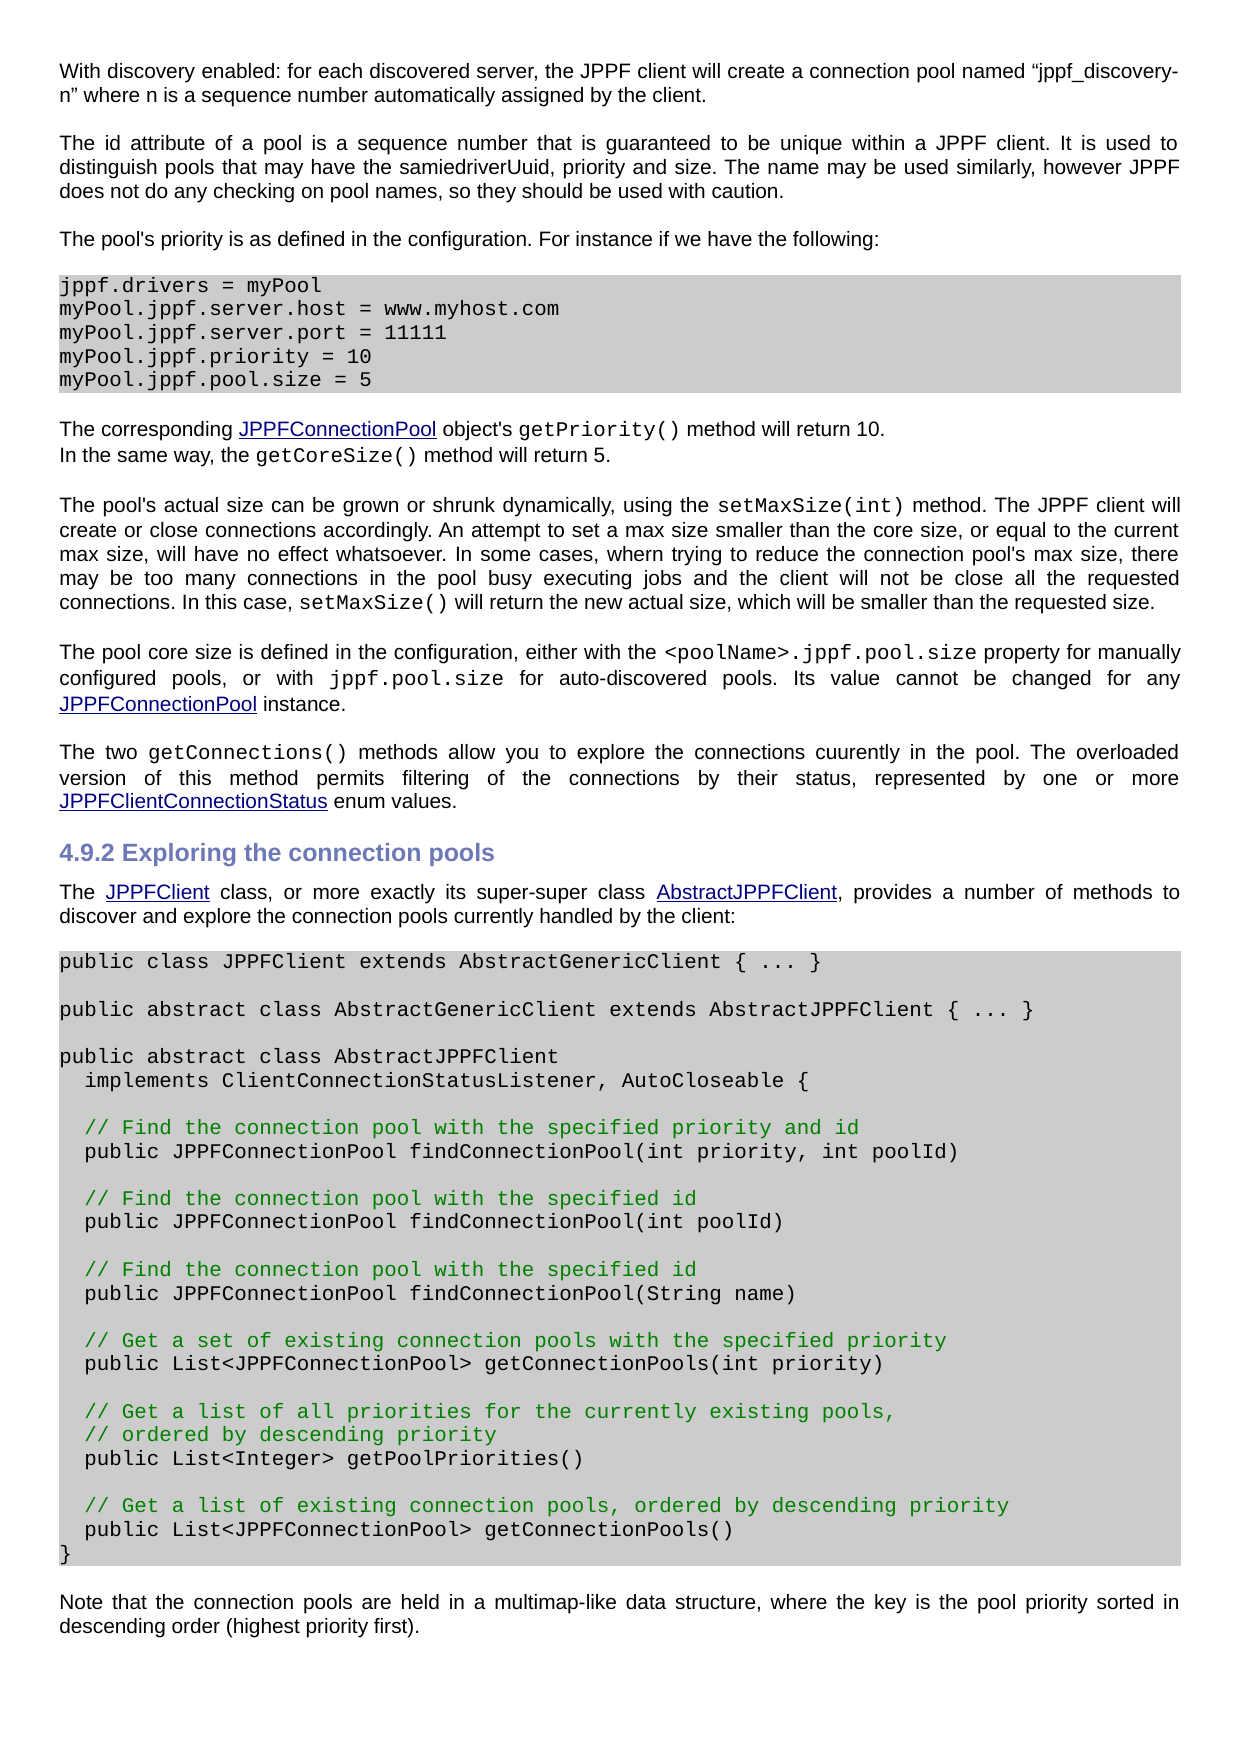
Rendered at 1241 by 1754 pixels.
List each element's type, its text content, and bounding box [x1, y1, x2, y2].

text // Get a list of existing connection pools, ordered by descending priority [59, 1495, 1181, 1519]
text The JPPFClient class, or more exactly its super-super class AbstractJPPFClient, provides a number of methods to discover and explore the connection pools currently handled by the client: [59, 879, 1181, 927]
text With discovery enabled: for each discovered server, the JPPF client will create a connection pool named “jppf_discovery-n” where n is a sequence number automatically assigned by the client. [59, 59, 1181, 107]
text // Find the connection pool with the specified id [59, 1188, 1181, 1212]
text implements ClientConnectionStatusListener, AutoCloseable { [59, 1070, 1181, 1093]
text The id attribute of a pool is a sequence number that is guaranteed to be unique within a JPPF client. It is used to distinguish pools that may have the samiedriverUuid, priority and size. The name may be used similarly, however JPPF does not do any checking on pool names, so they should be used with caution. [59, 131, 1181, 203]
text // Get a list of all priorities for the currently existing pools, [59, 1401, 1181, 1424]
text myPool.jppf.server.port = 11111 [59, 322, 1181, 346]
text public JPPFConnectionPool findConnectionPool(String name) [59, 1282, 1181, 1306]
text jppf.drivers = myPool [59, 275, 1181, 298]
text // Find the connection pool with the specified id [59, 1259, 1181, 1282]
text The pool core size is defined in the configuration, either with the <poolName>.jppf.pool.size property for manually configured pools, or with jppf.pool.size for auto-discovered pools. Its value cannot be changed for any JPPFConnectionPool instance. [59, 640, 1181, 716]
text public abstract class AbstractGenericClient extends AbstractJPPFClient { ... } [59, 999, 1181, 1022]
text public class JPPFClient extends AbstractGenericClient { ... } [59, 951, 1181, 975]
text } [59, 1543, 1181, 1566]
text public abstract class AbstractJPPFClient [59, 1046, 1181, 1070]
text public JPPFConnectionPool findConnectionPool(int priority, int poolId) [59, 1141, 1181, 1164]
text public JPPFConnectionPool findConnectionPool(int poolId) [59, 1212, 1181, 1235]
text // Find the connection pool with the specified priority and id [59, 1117, 1181, 1141]
text myPool.jppf.server.host = www.myhost.com [59, 298, 1181, 322]
text // Get a set of existing connection pools with the specified priority [59, 1330, 1181, 1353]
text myPool.jppf.pool.size = 5 [59, 369, 1181, 393]
text The pool's priority is as defined in the configuration. For instance if we have the following: [59, 227, 1181, 251]
text The corresponding JPPFConnectionPool object's getPriority() method will return 10. [59, 417, 1181, 443]
text The pool's actual size can be grown or shrunk dynamically, using the setMaxSize(int) method. The JPPF client will create or close connections accordingly. An attempt to set a max size smaller than the core size, or equal to the current max size, will have no effect whatsoever. In some cases, whern trying to reduce the connection pool's max size, there may be too many connections in the pool busy executing jobs and the client will not be close all the requested connections. In this case, setMaxSize() will return the new actual size, which will be smaller than the requested size. [59, 492, 1181, 616]
text public List<Integer> getPoolPriorities() [59, 1448, 1181, 1472]
text Note that the connection pools are held in a multimap-like data structure, where the key is the pool priority sorted in descending order (highest priority first). [59, 1590, 1181, 1638]
text In the same way, the getCoreSize() method will return 5. [59, 443, 1181, 468]
text // ordered by descending priority [59, 1424, 1181, 1448]
text public List<JPPFConnectionPool> getConnectionPools() [59, 1519, 1181, 1543]
subtitle Exploring the connection pools [59, 838, 1181, 867]
text The two getConnections() methods allow you to explore the connections cuurently in the pool. The overloaded version of this method permits filtering of the connections by their status, represented by one or more JPPFClientConnectionStatus enum values. [59, 739, 1181, 813]
text public List<JPPFConnectionPool> getConnectionPools(int priority) [59, 1353, 1181, 1377]
text myPool.jppf.priority = 10 [59, 346, 1181, 369]
